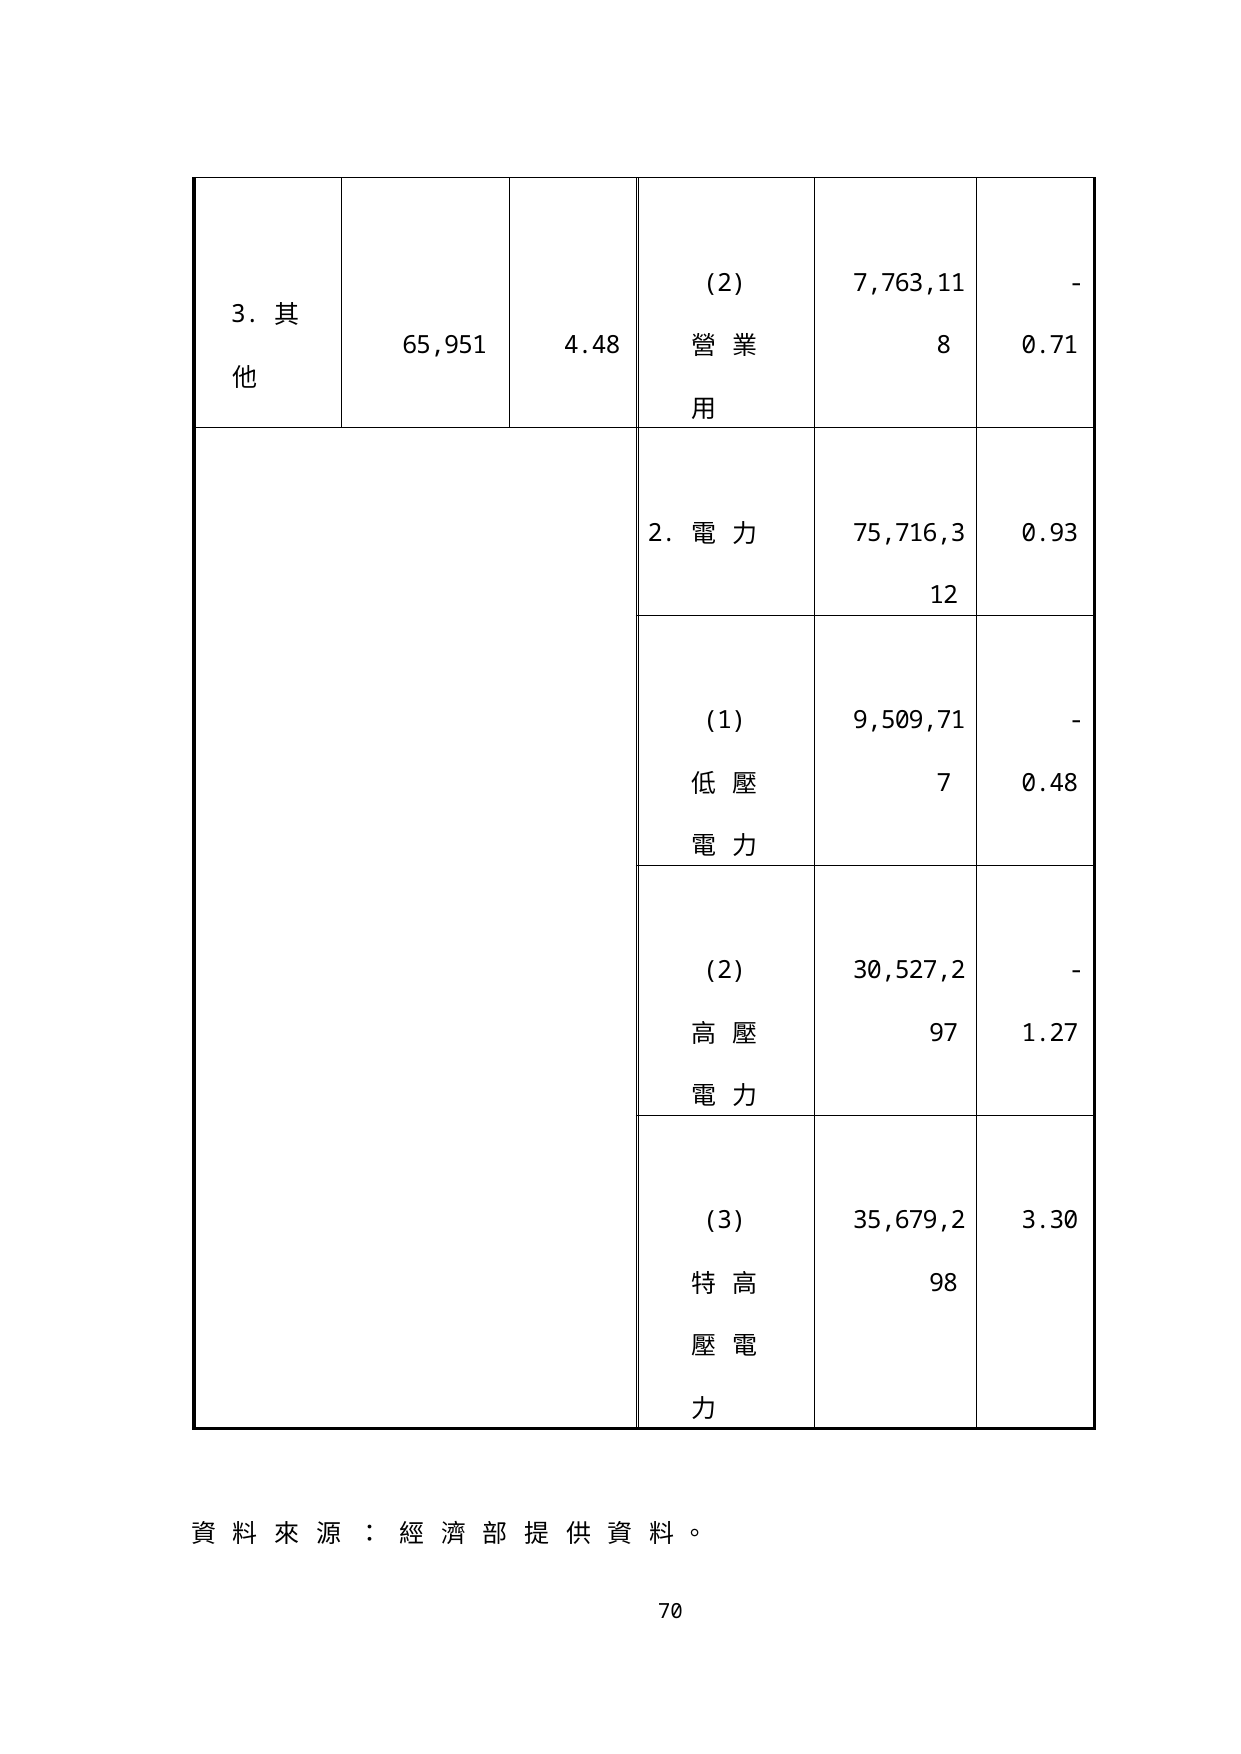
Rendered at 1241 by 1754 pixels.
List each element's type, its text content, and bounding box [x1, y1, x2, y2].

table_cell 35,679,298 [815, 1116, 976, 1427]
table_cell 3.30 [977, 1116, 1093, 1427]
table_cell 7,763,118 [815, 178, 976, 427]
table_cell 9,509,717 [815, 616, 976, 865]
table_cell 4.48 [510, 178, 636, 427]
table_cell -0.71 [977, 178, 1093, 427]
table_cell (2)高壓電力 [639, 866, 814, 1115]
table_cell 0.93 [977, 428, 1093, 615]
table_cell -1.27 [977, 866, 1093, 1115]
table_cell (1)低壓電力 [639, 616, 814, 865]
table_cell [196, 428, 636, 1427]
table_cell 65,951 [342, 178, 509, 427]
table_cell 75,716,312 [815, 428, 976, 615]
table_cell (3)特高壓電力 [639, 1116, 814, 1427]
table_cell 3.其他 [196, 178, 341, 427]
table_cell -0.48 [977, 616, 1093, 865]
table_cell 30,527,297 [815, 866, 976, 1115]
table_cell 2.電力 [639, 428, 814, 615]
text 資料來源：經濟部提供資料。 [183, 1490, 1058, 1552]
table_cell (2)營業用 [639, 178, 814, 427]
